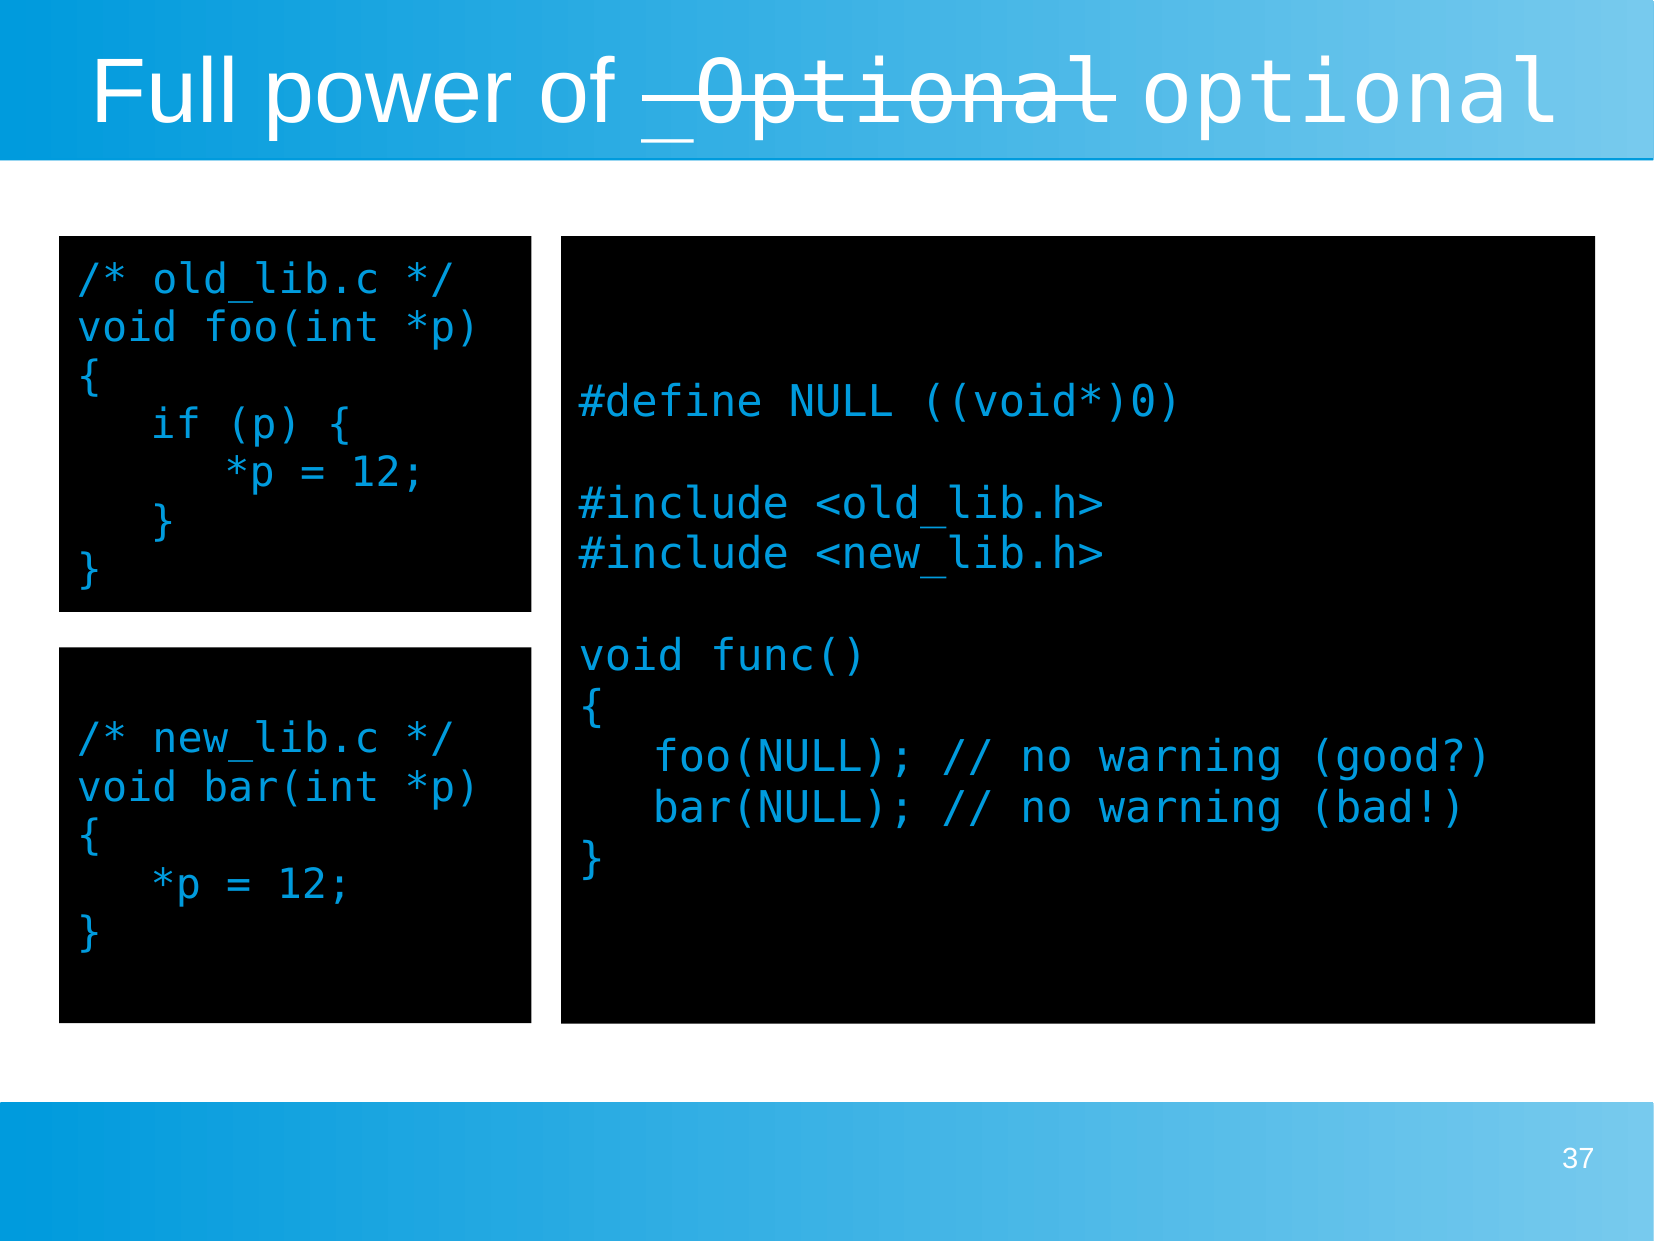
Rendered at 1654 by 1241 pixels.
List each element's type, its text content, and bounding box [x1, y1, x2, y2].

title Full power of _Optional optional [59, 39, 1595, 144]
list /* new_lib.c */ void bar(int *p) { *p = 12; } [59, 647, 532, 1024]
list #define NULL ((void*)0) #include <old_lib.h> #include <new_lib.h> void func() { foo(NULL); // no warning (good?) bar(NULL); // no warning (bad!) } [561, 236, 1596, 1024]
list /* old_lib.c */ void foo(int *p) { if (p) { *p = 12; } } [59, 236, 532, 612]
